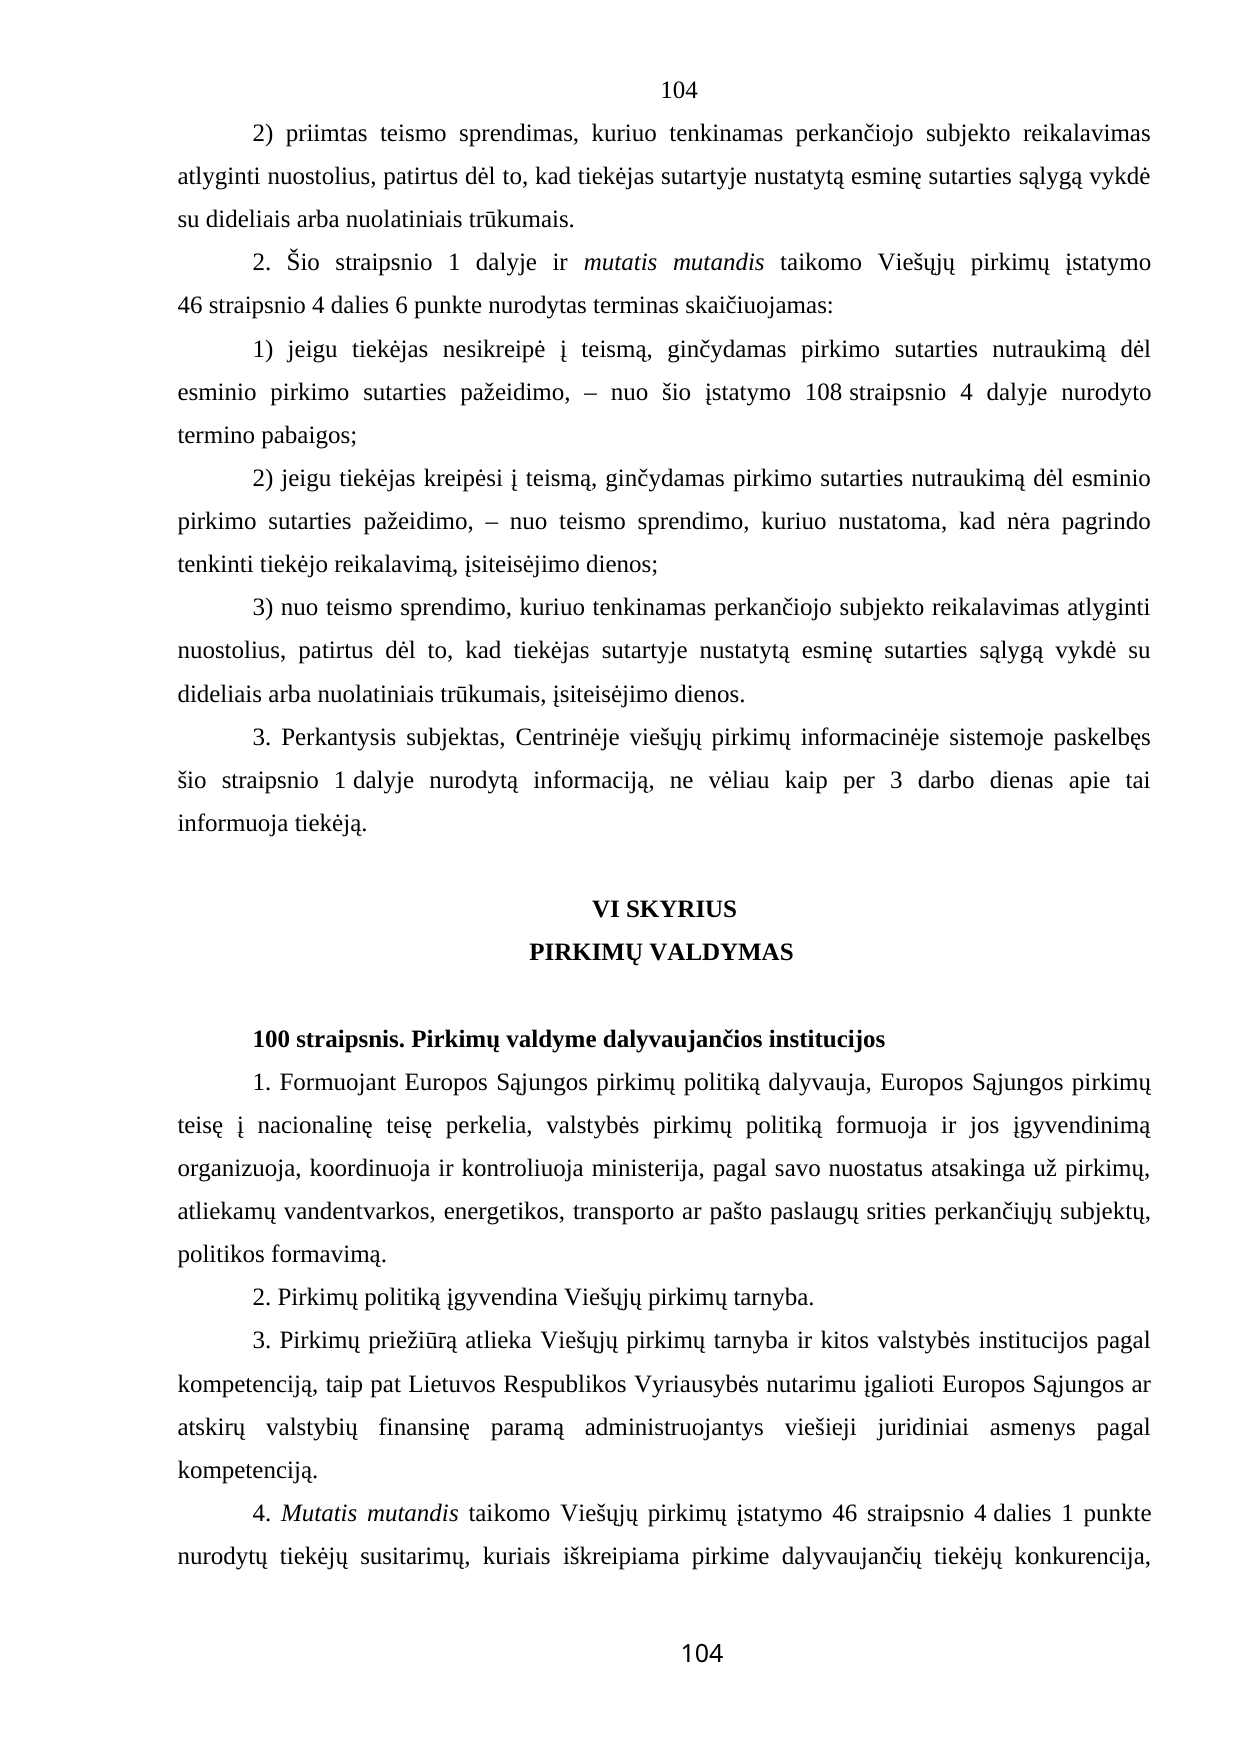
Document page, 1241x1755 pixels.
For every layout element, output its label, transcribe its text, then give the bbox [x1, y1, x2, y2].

text 100 straipsnis. Pirkimų valdyme dalyvaujančios institucijos [177, 1024, 1152, 1052]
text 2. Šio straipsnio 1 dalyje ir mutatis mutandis taikomo Viešųjų pirkimų įstatymo 46 straipsnio 4 dalies 6 punkte nurodytas terminas skaičiuojamas: [177, 247, 1152, 319]
text VI SKYRIUS [177, 894, 1152, 923]
text 1. Formuojant Europos Sąjungos pirkimų politiką dalyvauja, Europos Sąjungos pirkimų teisę į nacionalinę teisę perkelia, valstybės pirkimų politiką formuoja ir jos įgyvendinimą organizuoja, koordinuoja ir kontroliuoja ministerija, pagal savo nuostatus atsakinga už pirkimų, atliekamų vandentvarkos, energetikos, transporto ar pašto paslaugų srities perkančiųjų subjektų, politikos formavimą. [177, 1067, 1152, 1268]
text 3. Pirkimų priežiūrą atlieka Viešųjų pirkimų tarnyba ir kitos valstybės institucijos pagal kompetenciją, taip pat Lietuvos Respublikos Vyriausybės nutarimu įgalioti Europos Sąjungos ar atskirų valstybių finansinę paramą administruojantys viešieji juridiniai asmenys pagal kompetenciją. [177, 1326, 1152, 1484]
text 4. Mutatis mutandis taikomo Viešųjų pirkimų įstatymo 46 straipsnio 4 dalies 1 punkte nurodytų tiekėjų susitarimų, kuriais iškreipiama pirkime dalyvaujančių tiekėjų konkurencija, [177, 1498, 1152, 1570]
text 2. Pirkimų politiką įgyvendina Viešųjų pirkimų tarnyba. [177, 1282, 1152, 1311]
text 2) priimtas teismo sprendimas, kuriuo tenkinamas perkančiojo subjekto reikalavimas atlyginti nuostolius, patirtus dėl to, kad tiekėjas sutartyje nustatytą esminę sutarties sąlygą vykdė su dideliais arba nuolatiniais trūkumais. [177, 118, 1152, 233]
text 2) jeigu tiekėjas kreipėsi į teismą, ginčydamas pirkimo sutarties nutraukimą dėl esminio pirkimo sutarties pažeidimo, – nuo teismo sprendimo, kuriuo nustatoma, kad nėra pagrindo tenkinti tiekėjo reikalavimą, įsiteisėjimo dienos; [177, 463, 1152, 578]
text 3. Perkantysis subjektas, Centrinėje viešųjų pirkimų informacinėje sistemoje paskelbęs šio straipsnio 1 dalyje nurodytą informaciją, ne vėliau kaip per 3 darbo dienas apie tai informuoja tiekėją. [177, 722, 1152, 837]
text 3) nuo teismo sprendimo, kuriuo tenkinamas perkančiojo subjekto reikalavimas atlyginti nuostolius, patirtus dėl to, kad tiekėjas sutartyje nustatytą esminę sutarties sąlygą vykdė su dideliais arba nuolatiniais trūkumais, įsiteisėjimo dienos. [177, 592, 1152, 707]
text 1) jeigu tiekėjas nesikreipė į teismą, ginčydamas pirkimo sutarties nutraukimą dėl esminio pirkimo sutarties pažeidimo, – nuo šio įstatymo 108 straipsnio 4 dalyje nurodyto termino pabaigos; [177, 334, 1152, 449]
text PIRKIMŲ VALDYMAS [177, 937, 1152, 966]
